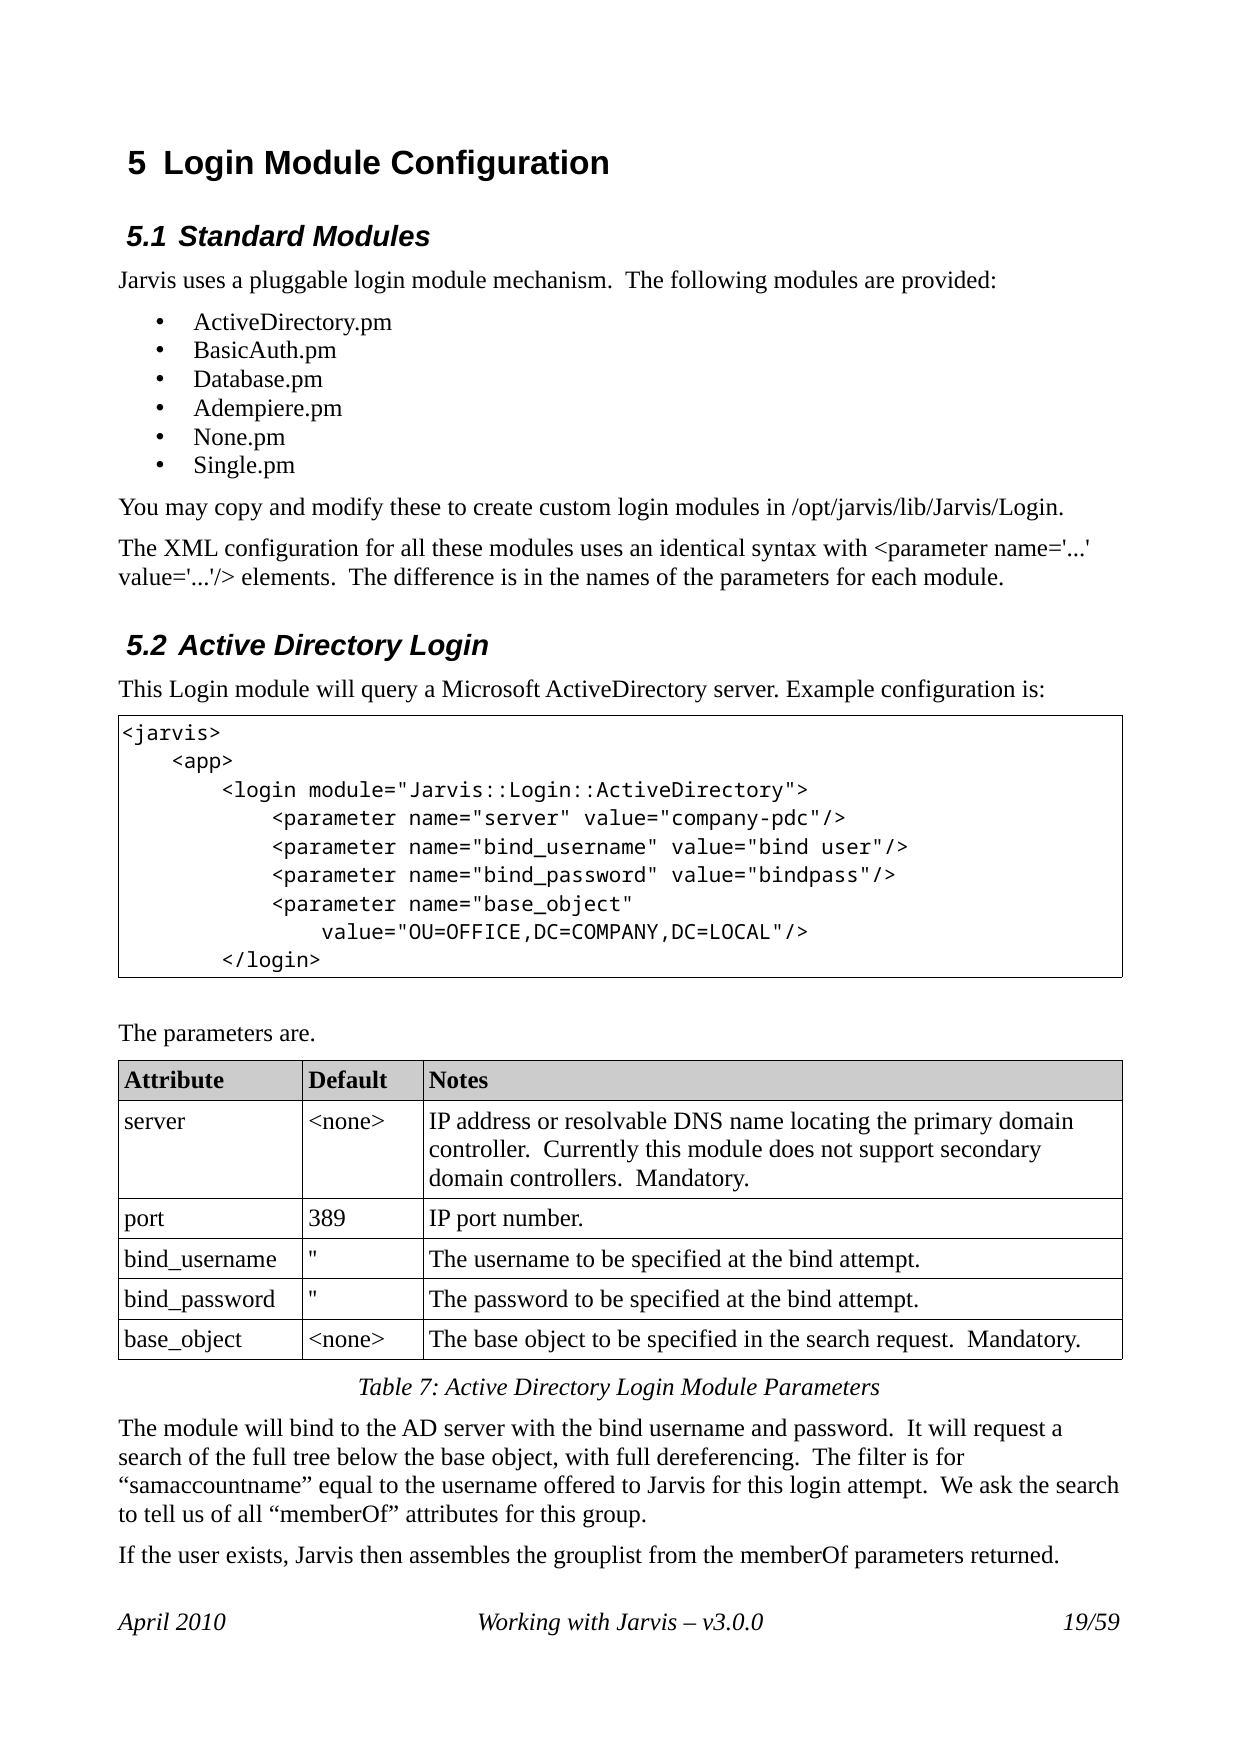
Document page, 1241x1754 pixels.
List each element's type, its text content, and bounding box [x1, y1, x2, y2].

table_cell 389 [303, 1199, 423, 1238]
text The parameters are. [118, 1018, 1122, 1047]
table_cell bind_username [119, 1239, 302, 1278]
text If the user exists, Jarvis then assembles the grouplist from the memberOf parameters returned. [118, 1540, 1122, 1569]
text <jarvis> [119, 716, 1122, 743]
list Adempiere.pm [156, 393, 1122, 422]
table_header Notes [424, 1061, 1122, 1100]
text The module will bind to the AD server with the bind username and password. It will request a search of the full tree below the base object, with full dereferencing. The filter is for “samaccountname” equal to the username offered to Jarvis for this login attempt. We ask the search to tell us of all “memberOf” attributes for this group. [118, 1413, 1122, 1528]
subtitle Login Module Configuration [118, 143, 1122, 182]
table_cell server [119, 1101, 302, 1198]
text <app> [119, 743, 1122, 772]
table_cell '' [303, 1279, 423, 1319]
text </login> [119, 943, 1122, 977]
table_cell The password to be specified at the bind attempt. [424, 1279, 1122, 1319]
text <parameter name="base_object" [119, 886, 1122, 914]
table_cell '' [303, 1239, 423, 1278]
list None.pm [156, 422, 1122, 450]
list ActiveDirectory.pm [156, 307, 1122, 335]
table_cell IP port number. [424, 1199, 1122, 1238]
table_cell bind_password [119, 1279, 302, 1319]
list BasicAuth.pm [156, 335, 1122, 364]
list Single.pm [156, 450, 1122, 479]
subtitle Active Directory Login [118, 628, 1122, 661]
table_header Default [303, 1061, 423, 1100]
text You may copy and modify these to create custom login modules in /opt/jarvis/lib/Jarvis/Login. [118, 492, 1122, 520]
subtitle Standard Modules [118, 219, 1122, 253]
text Table 7: Active Directory Login Module Parameters [118, 1372, 1122, 1400]
text <parameter name="bind_password" value="bindpass"/> [119, 857, 1122, 886]
table_cell <none> [303, 1320, 423, 1359]
table_header Attribute [119, 1061, 302, 1100]
text Jarvis uses a pluggable login module mechanism. The following modules are provided: [118, 265, 1122, 294]
table_cell The username to be specified at the bind attempt. [424, 1239, 1122, 1278]
table_cell port [119, 1199, 302, 1238]
list Database.pm [156, 364, 1122, 393]
table_cell IP address or resolvable DNS name locating the primary domain controller. Currently this module does not support secondary domain controllers. Mandatory. [424, 1101, 1122, 1198]
table_cell base_object [119, 1320, 302, 1359]
text <login module="Jarvis::Login::ActiveDirectory"> [119, 772, 1122, 800]
text The XML configuration for all these modules uses an identical syntax with <parameter name='...' value='...'/> elements. The difference is in the names of the parameters for each module. [118, 533, 1122, 590]
text value="OU=OFFICE,DC=COMPANY,DC=LOCAL"/> [119, 914, 1122, 943]
table_cell The base object to be specified in the search request. Mandatory. [424, 1320, 1122, 1359]
table_cell <none> [303, 1101, 423, 1198]
text <parameter name="bind_username" value="bind user"/> [119, 829, 1122, 857]
text This Login module will query a Microsoft ActiveDirectory server. Example configuration is: [118, 674, 1122, 703]
text <parameter name="server" value="company-pdc"/> [119, 800, 1122, 829]
